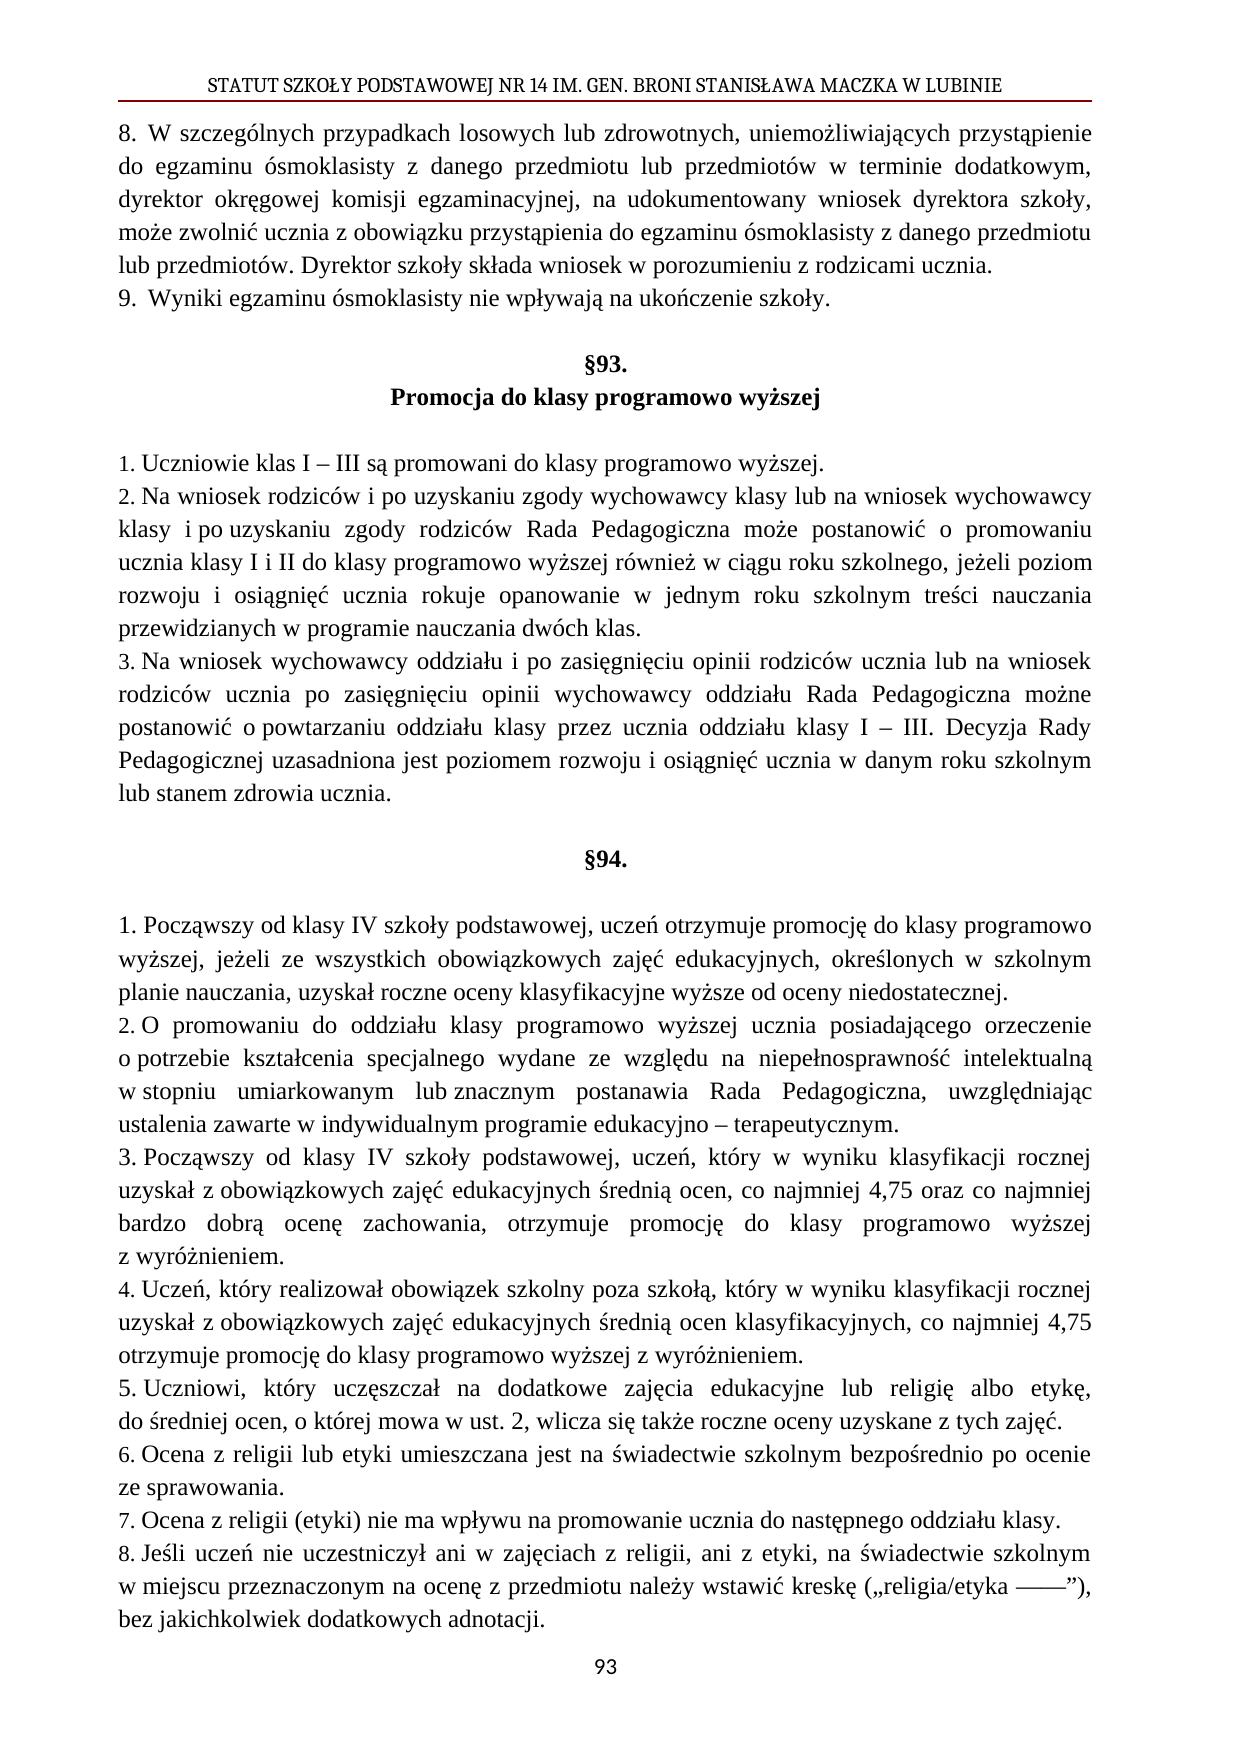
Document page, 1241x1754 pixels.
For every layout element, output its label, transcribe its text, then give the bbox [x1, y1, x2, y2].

list O promowaniu do oddziału klasy programowo wyższej ucznia posiadającego orzeczenie o potrzebie kształcenia specjalnego wydane ze względu na niepełnosprawność intelektualną w stopniu umiarkowanym lub znacznym postanawia Rada Pedagogiczna, uwzględniając ustalenia zawarte w indywidualnym programie edukacyjno – terapeutycznym. [118, 1010, 1092, 1137]
list Uczniowie klas I – III są promowani do klasy programowo wyższej. [118, 448, 1092, 477]
list Uczeń, który realizował obowiązek szkolny poza szkołą, który w wyniku klasyfikacji rocznej uzyskał z obowiązkowych zajęć edukacyjnych średnią ocen klasyfikacyjnych, co najmniej 4,75 otrzymuje promocję do klasy programowo wyższej z wyróżnieniem. [118, 1274, 1092, 1369]
list Ocena z religii lub etyki umieszczana jest na świadectwie szkolnym bezpośrednio po ocenie ze sprawowania. [118, 1439, 1092, 1501]
text §93. [118, 349, 1092, 378]
list Wyniki egzaminu ósmoklasisty nie wpływają na ukończenie szkoły. [118, 283, 1092, 312]
list Uczniowi, który uczęszczał na dodatkowe zajęcia edukacyjne lub religię albo etykę, do średniej ocen, o której mowa w ust. 2, wlicza się także roczne oceny uzyskane z tych zajęć. [118, 1373, 1092, 1435]
list Ocena z religii (etyki) nie ma wpływu na promowanie ucznia do następnego oddziału klasy. [118, 1505, 1092, 1534]
text §94. [118, 844, 1092, 873]
list Począwszy od klasy IV szkoły podstawowej, uczeń otrzymuje promocję do klasy programowo wyższej, jeżeli ze wszystkich obowiązkowych zajęć edukacyjnych, określonych w szkolnym planie nauczania, uzyskał roczne oceny klasyfikacyjne wyższe od oceny niedostatecznej. [118, 911, 1092, 1005]
list Na wniosek rodziców i po uzyskaniu zgody wychowawcy klasy lub na wniosek wychowawcy klasy i po uzyskaniu zgody rodziców Rada Pedagogiczna może postanowić o promowaniu ucznia klasy I i II do klasy programowo wyższej również w ciągu roku szkolnego, jeżeli poziom rozwoju i osiągnięć ucznia rokuje opanowanie w jednym roku szkolnym treści nauczania przewidzianych w programie nauczania dwóch klas. [118, 481, 1092, 642]
list Na wniosek wychowawcy oddziału i po zasięgnięciu opinii rodziców ucznia lub na wniosek rodziców ucznia po zasięgnięciu opinii wychowawcy oddziału Rada Pedagogiczna możne postanowić o powtarzaniu oddziału klasy przez ucznia oddziału klasy I – III. Decyzja Rady Pedagogicznej uzasadniona jest poziomem rozwoju i osiągnięć ucznia w danym roku szkolnym lub stanem zdrowia ucznia. [118, 646, 1092, 807]
list Jeśli uczeń nie uczestniczył ani w zajęciach z religii, ani z etyki, na świadectwie szkolnym w miejscu przeznaczonym na ocenę z przedmiotu należy wstawić kreskę („religia/etyka ——”), bez jakichkolwiek dodatkowych adnotacji. [118, 1538, 1092, 1633]
text Promocja do klasy programowo wyższej [118, 382, 1092, 411]
list W szczególnych przypadkach losowych lub zdrowotnych, uniemożliwiających przystąpienie do egzaminu ósmoklasisty z danego przedmiotu lub przedmiotów w terminie dodatkowym, dyrektor okręgowej komisji egzaminacyjnej, na udokumentowany wniosek dyrektora szkoły, może zwolnić ucznia z obowiązku przystąpienia do egzaminu ósmoklasisty z danego przedmiotu lub przedmiotów. Dyrektor szkoły składa wniosek w porozumieniu z rodzicami ucznia. [118, 118, 1092, 279]
list Począwszy od klasy IV szkoły podstawowej, uczeń, który w wyniku klasyfikacji rocznej uzyskał z obowiązkowych zajęć edukacyjnych średnią ocen, co najmniej 4,75 oraz co najmniej bardzo dobrą ocenę zachowania, otrzymuje promocję do klasy programowo wyższej z wyróżnieniem. [118, 1142, 1092, 1269]
